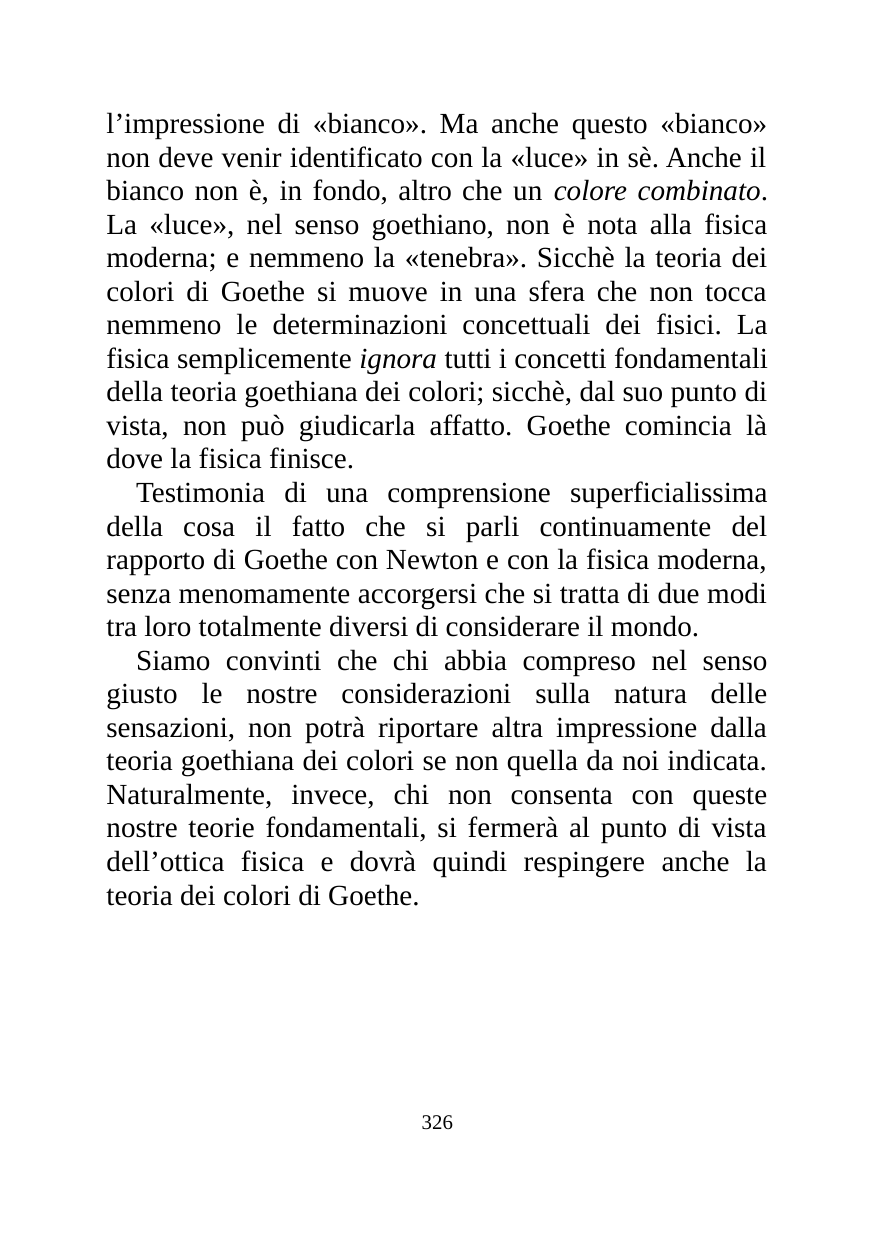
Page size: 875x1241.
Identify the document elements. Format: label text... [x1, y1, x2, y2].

text Siamo convinti che chi abbia compreso nel senso giusto le nostre considerazioni sulla natura delle sensazioni, non potrà riportare altra impressione dalla teoria goethiana dei colori se non quella da noi indicata. Naturalmente, invece, chi non consenta con queste nostre teorie fondamentali, si fermerà al punto di vista dell’ottica fisica e dovrà quindi respingere anche la teoria dei colori di Goethe. [106, 643, 768, 911]
text l’impressione di «bianco». Ma anche questo «bianco» non deve venir identificato con la «luce» in sè. Anche il bianco non è, in fondo, altro che un colore combinato. La «luce», nel senso goethiano, non è nota alla fisica moderna; e nemmeno la «tenebra». Sicchè la teoria dei colori di Goethe si muove in una sfera che non tocca nemmeno le determinazioni concettuali dei fisici. La fisica semplicemente ignora tutti i concetti fondamentali della teoria goethiana dei colori; sicchè, dal suo punto di vista, non può giudicarla affatto. Goethe comincia là dove la fisica finisce. [106, 106, 768, 475]
text Testimonia di una comprensione superficialissima della cosa il fatto che si parli continuamente del rapporto di Goethe con Newton e con la fisica moderna, senza menomamente accorgersi che si tratta di due modi tra loro totalmente diversi di considerare il mondo. [106, 475, 768, 643]
